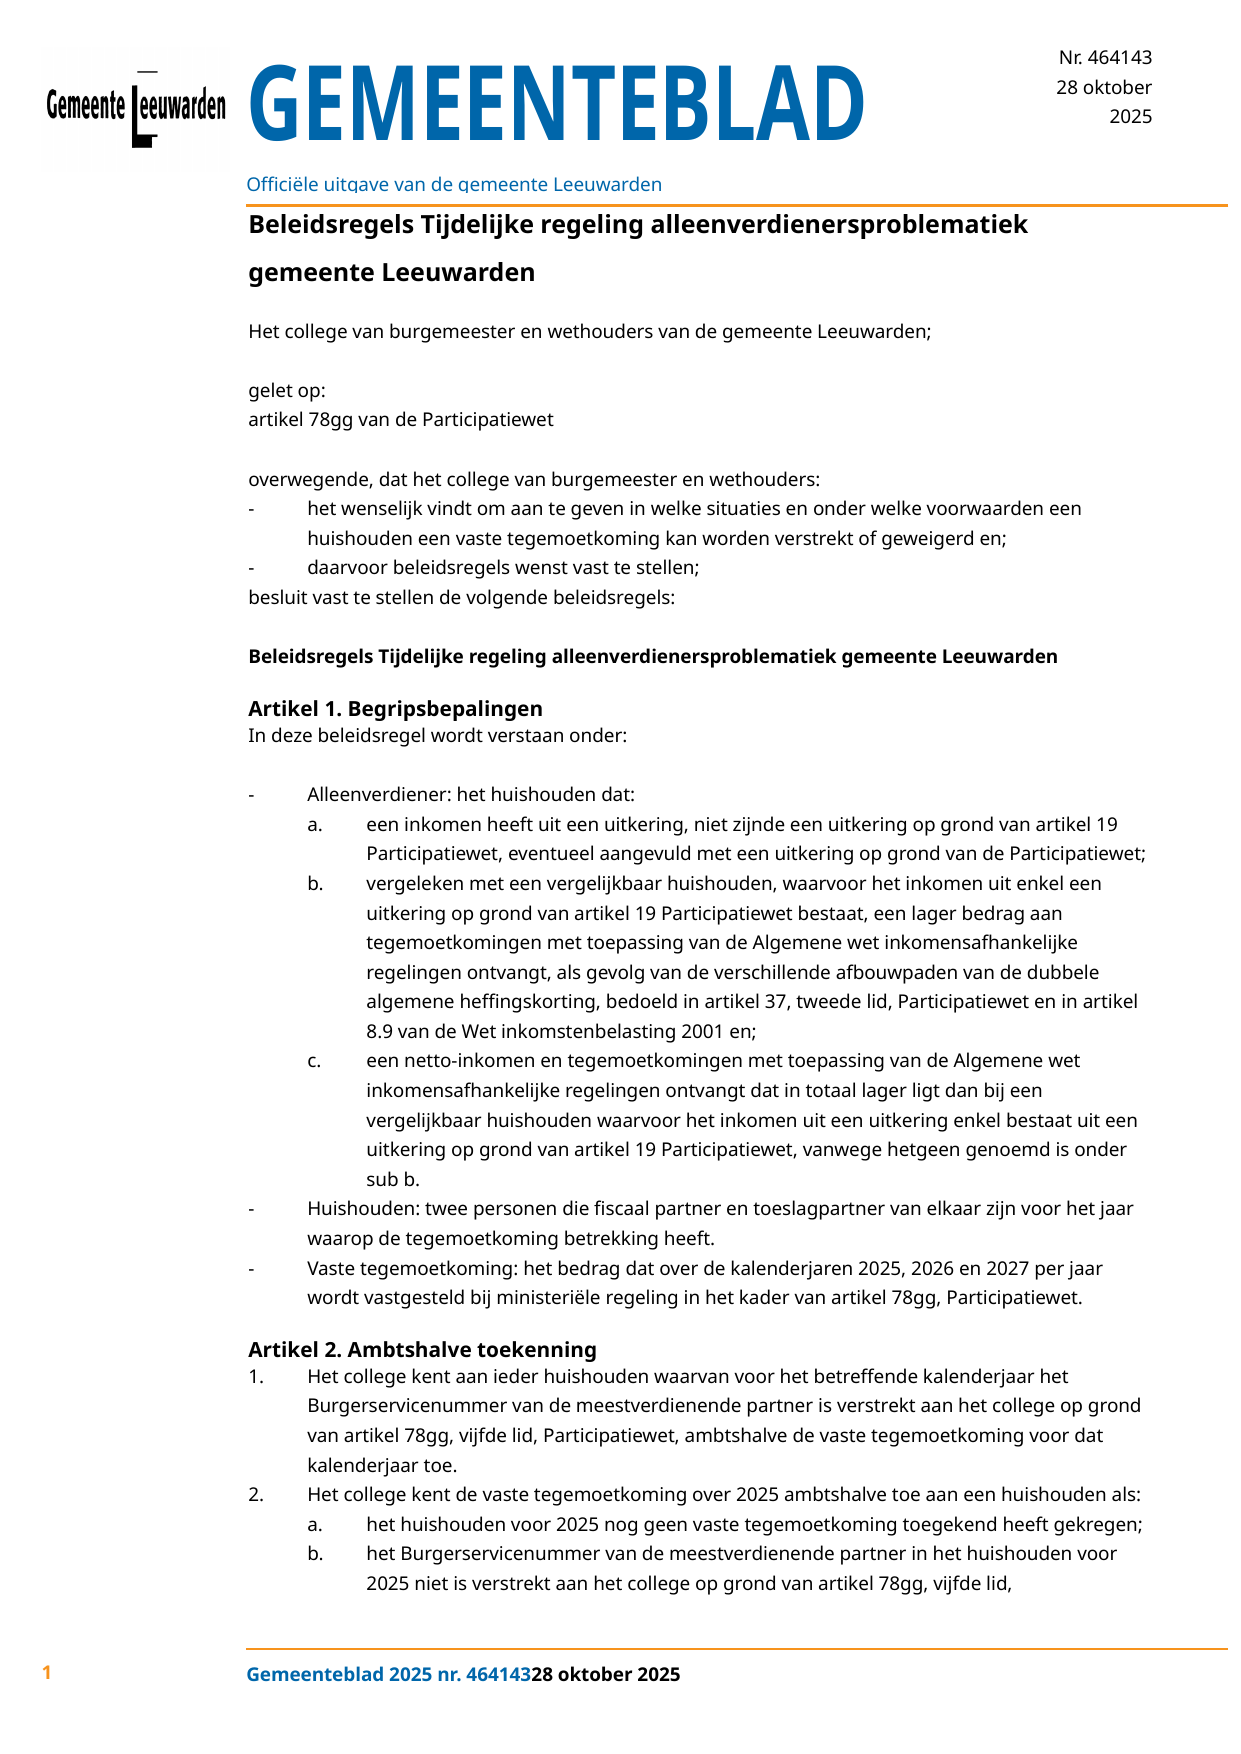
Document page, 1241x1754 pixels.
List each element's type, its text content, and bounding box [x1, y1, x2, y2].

text Artikel 1. Begripsbepalingen [248, 694, 1152, 722]
list vergeleken met een vergelijkbaar huishouden, waarvoor het inkomen uit enkel een uitkering op grond van artikel 19 Participatiewet bestaat, een lager bedrag aan tegemoetkomingen met toepassing van de Algemene wet inkomensafhankelijke regelingen ontvangt, als gevolg van de verschillende afbouwpaden van de dubbele algemene heffingskorting, bedoeld in artikel 37, tweede lid, Participatiewet en in artikel 8.9 van de Wet inkomstenbelasting 2001 en; [307, 870, 1152, 1044]
list het wenselijk vindt om aan te geven in welke situaties en onder welke voorwaarden een huishouden een vaste tegemoetkoming kan worden verstrekt of geweigerd en; [248, 495, 1152, 551]
list het Burgerservicenummer van de meestverdienende partner in het huishouden voor 2025 niet is verstrekt aan het college op grond van artikel 78gg, vijfde lid, [307, 1541, 1152, 1596]
list daarvoor beleidsregels wenst vast te stellen; [248, 554, 1152, 580]
list Het college kent de vaste tegemoetkoming over 2025 ambtshalve toe aan een huishouden als: [248, 1481, 1152, 1507]
text Beleidsregels Tijdelijke regeling alleenverdienersproblematiek gemeente Leeuwarden [248, 643, 1152, 669]
text Artikel 2. Ambtshalve toekenning [248, 1335, 1152, 1363]
text artikel 78gg van de Participatiewet [248, 407, 1152, 432]
text Beleidsregels Tijdelijke regeling alleenverdienersproblematiek gemeente Leeuwarden [248, 207, 1152, 288]
list het huishouden voor 2025 nog geen vaste tegemoetkoming toegekend heeft gekregen; [307, 1511, 1152, 1537]
list een netto-inkomen en tegemoetkomingen met toepassing van de Algemene wet inkomensafhankelijke regelingen ontvangt dat in totaal lager ligt dan bij een vergelijkbaar huishouden waarvoor het inkomen uit een uitkering enkel bestaat uit een uitkering op grond van artikel 19 Participatiewet, vanwege hetgeen genoemd is onder sub b. [307, 1048, 1152, 1192]
list Het college kent aan ieder huishouden waarvan voor het betreffende kalenderjaar het Burgerservicenummer van de meestverdienende partner is verstrekt aan het college op grond van artikel 78gg, vijfde lid, Participatiewet, ambtshalve de vaste tegemoetkoming voor dat kalenderjaar toe. [248, 1363, 1152, 1478]
picture [41, 47, 231, 172]
list Alleenverdiener: het huishouden dat: [248, 781, 1152, 807]
text besluit vast te stellen de volgende beleidsregels: [248, 584, 1152, 610]
list een inkomen heeft uit een uitkering, niet zijnde een uitkering op grond van artikel 19 Participatiewet, eventueel aangevuld met een uitkering op grond van de Participatiewet; [307, 811, 1152, 866]
text gelet op: [248, 377, 1152, 403]
text overwegende, dat het college van burgemeester en wethouders: [248, 466, 1152, 492]
list Vaste tegemoetkoming: het bedrag dat over de kalenderjaren 2025, 2026 en 2027 per jaar wordt vastgesteld bij ministeriële regeling in het kader van artikel 78gg, Participatiewet. [248, 1255, 1152, 1310]
text Het college van burgemeester en wethouders van de gemeente Leeuwarden; [248, 318, 1152, 344]
text In deze beleidsregel wordt verstaan onder: [248, 722, 1152, 748]
list Huishouden: twee personen die fiscaal partner en toeslagpartner van elkaar zijn voor het jaar waarop de tegemoetkoming betrekking heeft. [248, 1196, 1152, 1251]
